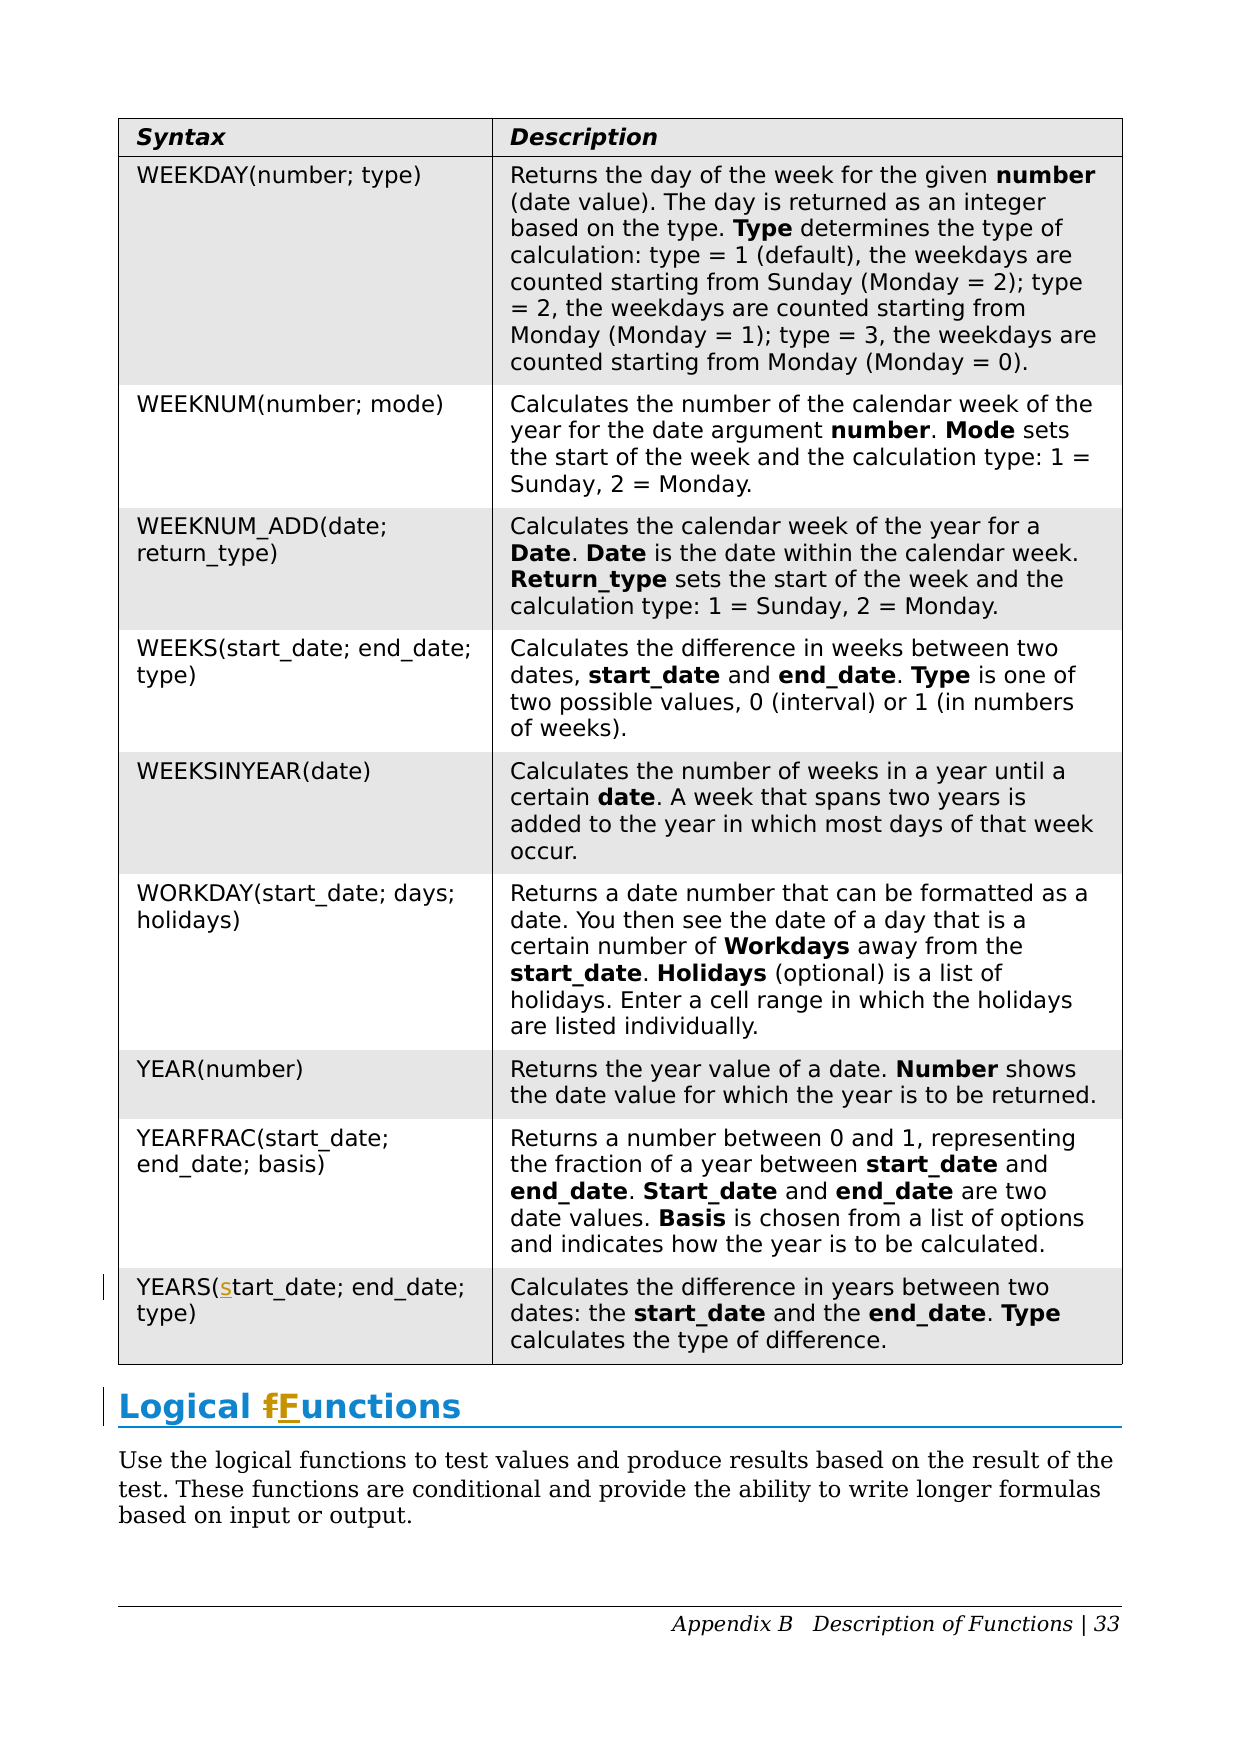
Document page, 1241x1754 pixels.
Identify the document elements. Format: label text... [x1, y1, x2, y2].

table_cell WORKDAY(start_date; days; holidays) [119, 875, 492, 1050]
subtitle Logical Functions [118, 1387, 1122, 1426]
table_cell YEAR(number) [119, 1050, 492, 1119]
table_cell WEEKS(start_date; end_date; type) [119, 630, 492, 752]
table_cell Calculates the number of weeks in a year until a certain date. A week that spans two years is added to the year in which most days of that week occur. [493, 752, 1122, 874]
table_cell WEEKNUM(number; mode) [119, 385, 492, 508]
table_cell YEARFRAC(start_date; end_date; basis) [119, 1119, 492, 1268]
table_cell Returns a date number that can be formatted as a date. You then see the date of a day that is a certain number of Workdays away from the start_date. Holidays (optional) is a list of holidays. Enter a cell range in which the holidays are listed individually. [493, 875, 1122, 1050]
table_cell WEEKSINYEAR(date) [119, 752, 492, 874]
table_cell Returns a number between 0 and 1, representing the fraction of a year between start_date and end_date. Start_date and end_date are two date values. Basis is chosen from a list of options and indicates how the year is to be calculated. [493, 1119, 1122, 1268]
table_header Description [493, 119, 1122, 156]
table_cell YEARS(start_date; end_date; type) [119, 1268, 492, 1364]
table_header Syntax [119, 119, 492, 156]
table_cell Calculates the number of the calendar week of the year for the date argument number. Mode sets the start of the week and the calculation type: 1 = Sunday, 2 = Monday. [493, 385, 1122, 508]
table_cell Calculates the difference in years between two dates: the start_date and the end_date. Type calculates the type of difference. [493, 1268, 1122, 1364]
table_cell WEEKNUM_ADD(date; return_type) [119, 508, 492, 630]
table_cell Returns the year value of a date. Number shows the date value for which the year is to be returned. [493, 1050, 1122, 1119]
table_cell Calculates the difference in weeks between two dates, start_date and end_date. Type is one of two possible values, 0 (interval) or 1 (in numbers of weeks). [493, 630, 1122, 752]
table_cell Calculates the calendar week of the year for a Date. Date is the date within the calendar week. Return_type sets the start of the week and the calculation type: 1 = Sunday, 2 = Monday. [493, 508, 1122, 630]
text Use the logical functions to test values and produce results based on the result of the test. These functions are conditional and provide the ability to write longer formulas based on input or output. [118, 1447, 1122, 1529]
table_cell WEEKDAY(number; type) [119, 157, 492, 385]
table_cell Returns the day of the week for the given number (date value). The day is returned as an integer based on the type. Type determines the type of calculation: type = 1 (default), the weekdays are counted starting from Sunday (Monday = 2); type = 2, the weekdays are counted starting from Monday (Monday = 1); type = 3, the weekdays are counted starting from Monday (Monday = 0). [493, 157, 1122, 385]
